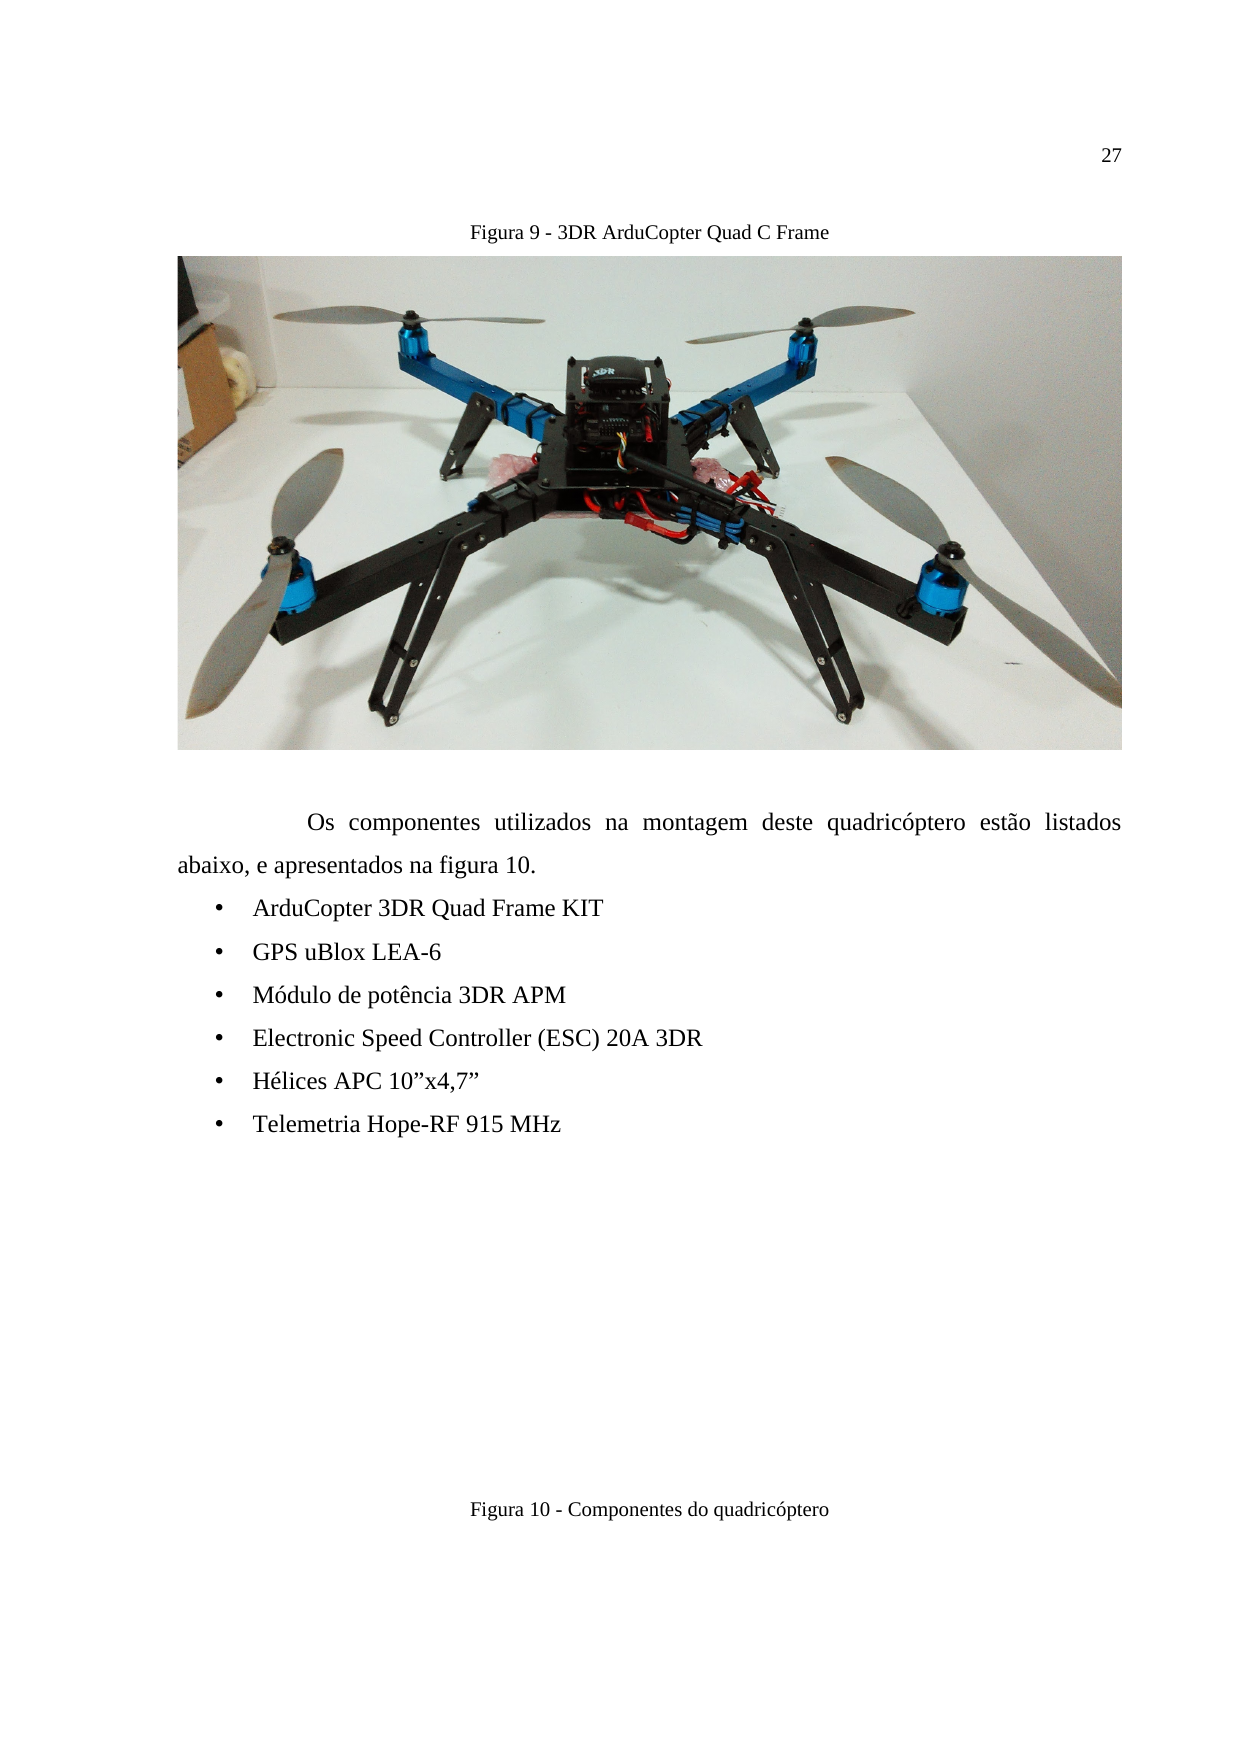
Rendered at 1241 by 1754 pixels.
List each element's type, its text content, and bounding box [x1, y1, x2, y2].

list Módulo de potência 3DR APM [215, 980, 1122, 1008]
list GPS uBlox LEA-6 [215, 937, 1122, 965]
picture [177, 256, 1122, 750]
list Componentes do quadricóptero [177, 1497, 1122, 1521]
list ArduCopter 3DR Quad Frame KIT [215, 893, 1122, 922]
list Telemetria Hope-RF 915 MHz [215, 1109, 1122, 1138]
list Electronic Speed Controller (ESC) 20A 3DR [215, 1023, 1122, 1052]
list 3DR ArduCopter Quad C Frame [177, 220, 1122, 244]
list Hélices APC 10”x4,7” [215, 1066, 1122, 1095]
text Os componentes utilizados na montagem deste quadricóptero estão listados abaixo, e apresentados na figura 10. [177, 807, 1122, 879]
